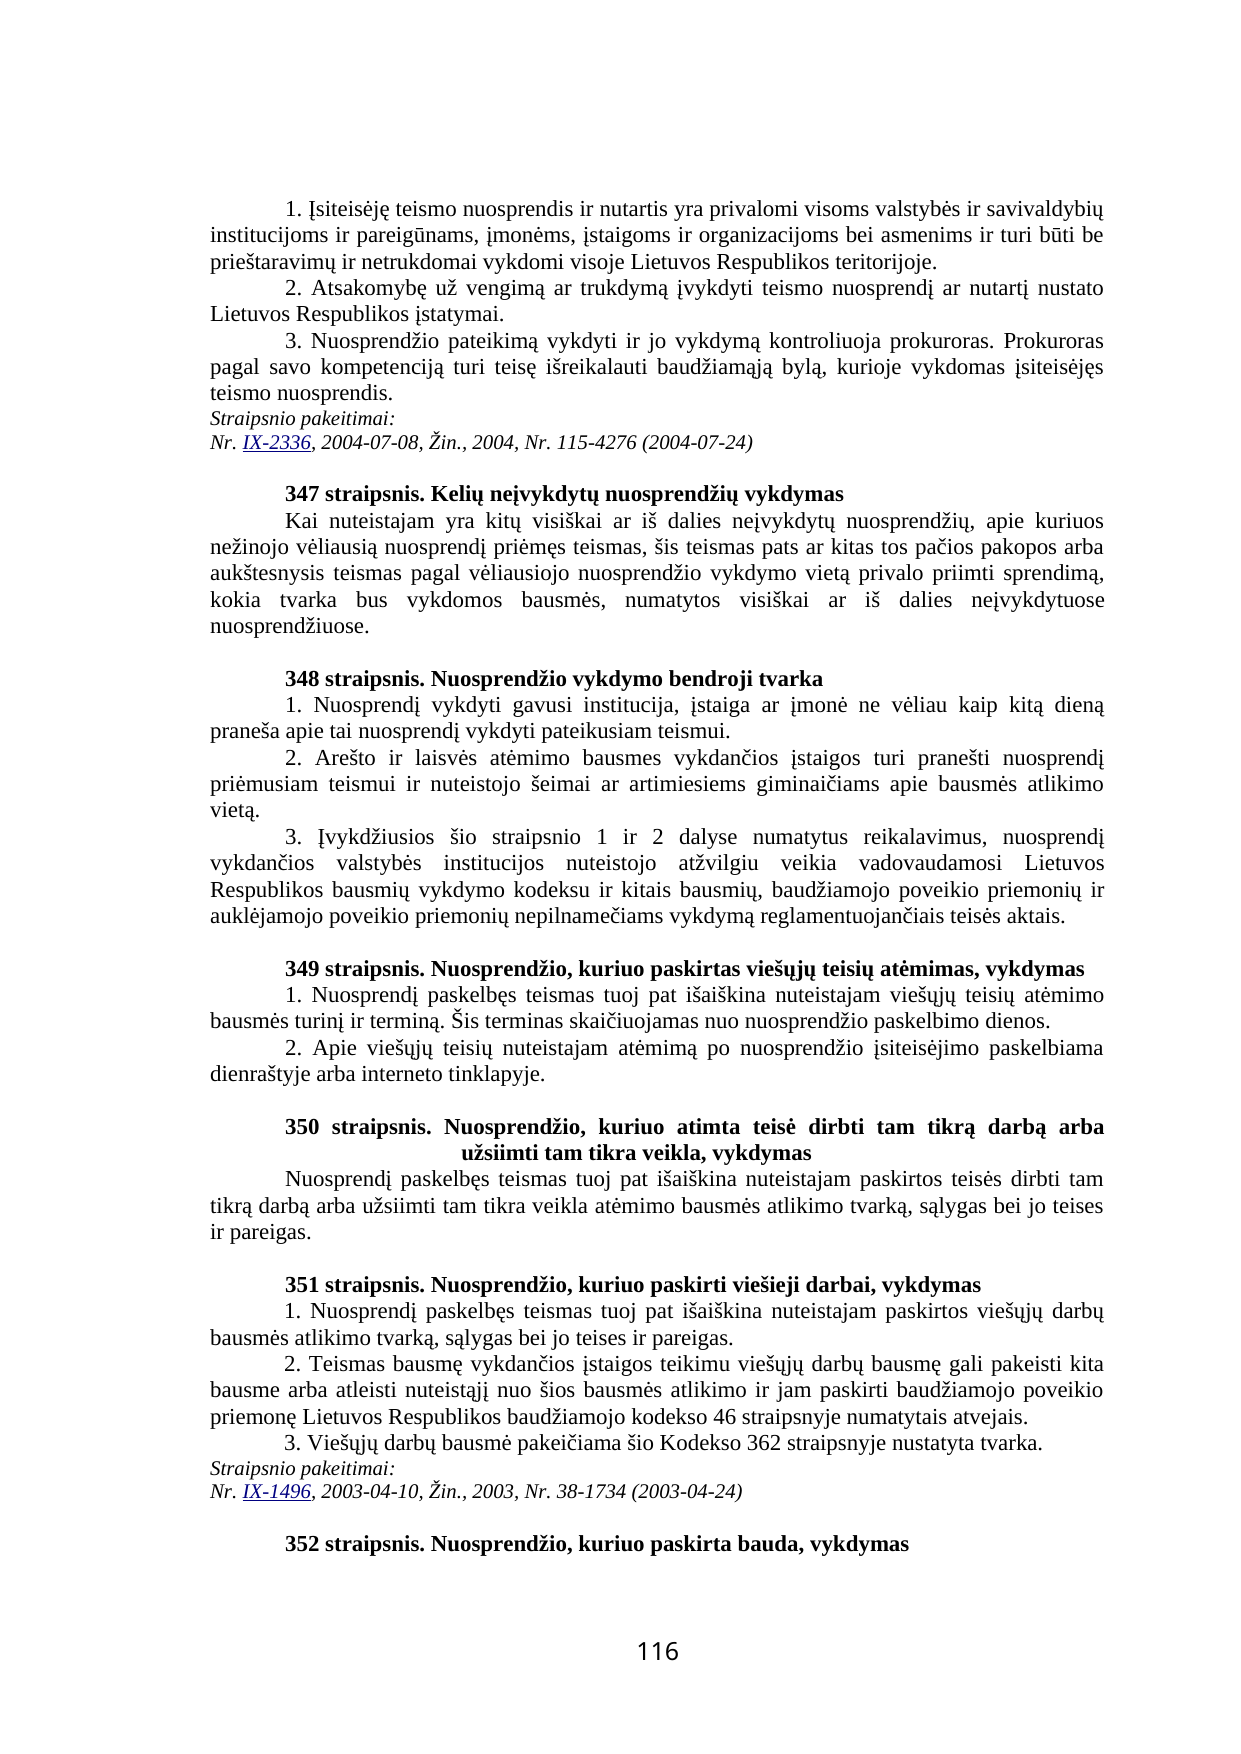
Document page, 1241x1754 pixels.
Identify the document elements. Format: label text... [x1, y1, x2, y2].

text 2. Apie viešųjų teisių nuteistajam atėmimą po nuosprendžio įsiteisėjimo paskelbiama dienraštyje arba interneto tinklapyje. [210, 1034, 1106, 1086]
text Nr. IX-2336, 2004-07-08, Žin., 2004, Nr. 115-4276 (2004-07-24) [210, 430, 1106, 454]
text 351 straipsnis. Nuosprendžio, kuriuo paskirti viešieji darbai, vykdymas [210, 1271, 1106, 1297]
text Straipsnio pakeitimai: [210, 1455, 1106, 1479]
text 3. Įvykdžiusios šio straipsnio 1 ir 2 dalyse numatytus reikalavimus, nuosprendį vykdančios valstybės institucijos nuteistojo atžvilgiu veikia vadovaudamosi Lietuvos Respublikos bausmių vykdymo kodeksu ir kitais bausmių, baudžiamojo poveikio priemonių ir auklėjamojo poveikio priemonių nepilnamečiams vykdymą reglamentuojančiais teisės aktais. [210, 823, 1106, 928]
text 1. Nuosprendį paskelbęs teismas tuoj pat išaiškina nuteistajam viešųjų teisių atėmimo bausmės turinį ir terminą. Šis terminas skaičiuojamas nuo nuosprendžio paskelbimo dienos. [210, 981, 1106, 1034]
text 347 straipsnis. Kelių neįvykdytų nuosprendžių vykdymas [210, 480, 1106, 507]
text 2. Teismas bausmę vykdančios įstaigos teikimu viešųjų darbų bausmę gali pakeisti kita bausme arba atleisti nuteistąjį nuo šios bausmės atlikimo ir jam paskirti baudžiamojo poveikio priemonę Lietuvos Respublikos baudžiamojo kodekso 46 straipsnyje numatytais atvejais. [210, 1350, 1106, 1429]
text 352 straipsnis. Nuosprendžio, kuriuo paskirta bauda, vykdymas [210, 1530, 1106, 1556]
text 350 straipsnis. Nuosprendžio, kuriuo atimta teisė dirbti tam tikrą darbą arba užsiimti tam tikra veikla, vykdymas [285, 1113, 1106, 1166]
text 349 straipsnis. Nuosprendžio, kuriuo paskirtas viešųjų teisių atėmimas, vykdymas [285, 955, 1106, 981]
text 1. Nuosprendį paskelbęs teismas tuoj pat išaiškina nuteistajam paskirtos viešųjų darbų bausmės atlikimo tvarką, sąlygas bei jo teises ir pareigas. [210, 1297, 1106, 1350]
text 348 straipsnis. Nuosprendžio vykdymo bendroji tvarka [210, 665, 1106, 691]
text Kai nuteistajam yra kitų visiškai ar iš dalies neįvykdytų nuosprendžių, apie kuriuos nežinojo vėliausią nuosprendį priėmęs teismas, šis teismas pats ar kitas tos pačios pakopos arba aukštesnysis teismas pagal vėliausiojo nuosprendžio vykdymo vietą privalo priimti sprendimą, kokia tvarka bus vykdomos bausmės, numatytos visiškai ar iš dalies neįvykdytuose nuosprendžiuose. [210, 507, 1106, 638]
text 1. Įsiteisėję teismo nuosprendis ir nutartis yra privalomi visoms valstybės ir savivaldybių institucijoms ir pareigūnams, įmonėms, įstaigoms ir organizacijoms bei asmenims ir turi būti be prieštaravimų ir netrukdomai vykdomi visoje Lietuvos Respublikos teritorijoje. [210, 195, 1106, 274]
text 2. Arešto ir laisvės atėmimo bausmes vykdančios įstaigos turi pranešti nuosprendį priėmusiam teismui ir nuteistojo šeimai ar artimiesiems giminaičiams apie bausmės atlikimo vietą. [210, 744, 1106, 823]
text 1. Nuosprendį vykdyti gavusi institucija, įstaiga ar įmonė ne vėliau kaip kitą dieną praneša apie tai nuosprendį vykdyti pateikusiam teismui. [210, 691, 1106, 744]
text Nuosprendį paskelbęs teismas tuoj pat išaiškina nuteistajam paskirtos teisės dirbti tam tikrą darbą arba užsiimti tam tikra veikla atėmimo bausmės atlikimo tvarką, sąlygas bei jo teises ir pareigas. [210, 1166, 1106, 1244]
text 3. Viešųjų darbų bausmė pakeičiama šio Kodekso 362 straipsnyje nustatyta tvarka. [210, 1429, 1106, 1455]
text Nr. IX-1496, 2003-04-10, Žin., 2003, Nr. 38-1734 (2003-04-24) [210, 1479, 1106, 1503]
text 3. Nuosprendžio pateikimą vykdyti ir jo vykdymą kontroliuoja prokuroras. Prokuroras pagal savo kompetenciją turi teisę išreikalauti baudžiamąją bylą, kurioje vykdomas įsiteisėjęs teismo nuosprendis. [210, 327, 1106, 406]
text Straipsnio pakeitimai: [210, 406, 1106, 430]
text 2. Atsakomybę už vengimą ar trukdymą įvykdyti teismo nuosprendį ar nutartį nustato Lietuvos Respublikos įstatymai. [210, 274, 1106, 327]
